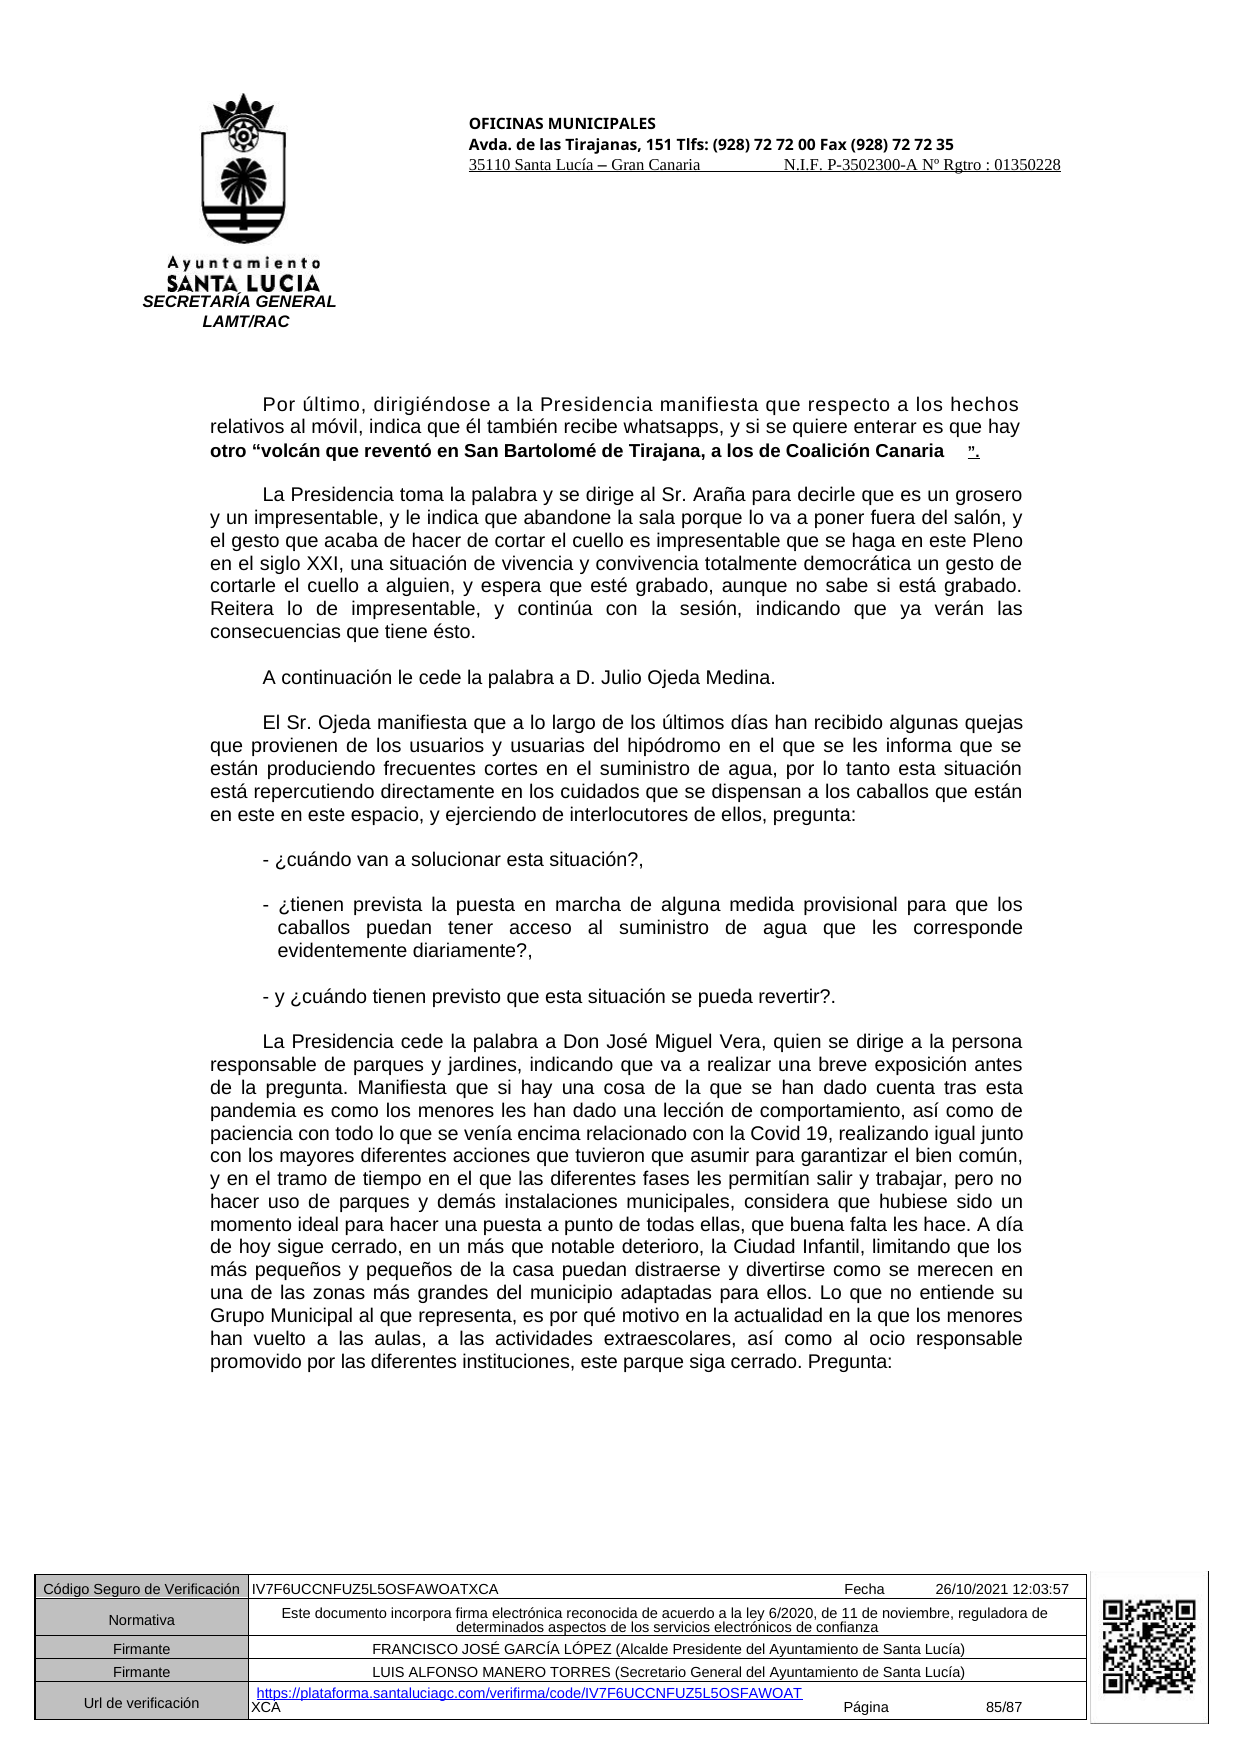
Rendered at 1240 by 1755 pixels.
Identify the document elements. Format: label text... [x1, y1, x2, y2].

text A continuación le cede la palabra a D. Julio Ojeda Medina. [262, 666, 1144, 689]
text La Presidencia toma la palabra y se dirige al Sr. Araña para decirle que es un grosero y un impresentable, y le indica que abandone la sala porque lo va a poner fuera del salón, y el gesto que acaba de hacer de cortar el cuello es impresentable que se haga en este Pleno en el siglo XXI, una situación de vivencia y convivencia totalmente democrática un gesto de cortarle el cuello a alguien, y espera que esté grabado, aunque no sabe si está grabado. Reitera lo de impresentable, y continúa con la sesión, indicando que ya verán las consecuencias que tiene ésto. [210, 483, 1024, 643]
table_cell Url de verificación [36, 1682, 248, 1719]
text La Presidencia cede la palabra a Don José Miguel Vera, quien se dirige a la persona responsable de parques y jardines, indicando que va a realizar una breve exposición antes de la pregunta. Manifiesta que si hay una cosa de la que se han dado cuenta tras esta pandemia es como los menores les han dado una lección de comportamiento, así como de paciencia con todo lo que se venía encima relacionado con la Covid 19, realizando igual junto con los mayores diferentes acciones que tuvieron que asumir para garantizar el bien común, y en el tramo de tiempo en el que las diferentes fases les permitían salir y trabajar, pero no hacer uso de parques y demás instalaciones municipales, considera que hubiese sido un momento ideal para hacer una puesta a punto de todas ellas, que buena falta les hace. A día de hoy sigue cerrado, en un más que notable deterioro, la Ciudad Infantil, limitando que los más pequeños y pequeños de la casa puedan distraerse y divertirse como se merecen en una de las zonas más grandes del municipio adaptadas para ellos. Lo que no entiende su Grupo Municipal al que representa, es por qué motivo en la actualidad en la que los menores han vuelto a las aulas, a las actividades extraescolares, así como al ocio responsable promovido por las diferentes instituciones, este parque siga cerrado. Pregunta: [210, 1030, 1024, 1373]
table_cell Normativa [36, 1599, 248, 1635]
picture [167, 93, 320, 292]
table_cell [341, 292, 1144, 333]
table_cell SECRETARÍA GENERAL LAMT/RAC [90, 292, 341, 333]
table_header OFICINAS MUNICIPALES Avda. de las Tirajanas, 151 Tlfs: (928) 72 72 00 Fax (928) 72 72 35 35110 Santa Lucía – Gran Canaria N.I.F. P-3502300-A Nº Rgtro : 01350228 [341, 92, 1144, 292]
table_cell FRANCISCO JOSÉ GARCÍA LÓPEZ (Alcalde Presidente del Ayuntamiento de Santa Lucía) [249, 1636, 1086, 1658]
text otro “volcán que reventó en San Bartolomé de Tirajana, a los de Coalición Canaria ”. [210, 442, 1144, 461]
table_header Código Seguro de Verificación [36, 1575, 248, 1597]
table_cell Firmante [36, 1636, 248, 1658]
picture [1090, 1571, 1209, 1724]
table_cell https://plataforma.santaluciagc.com/verifirma/code/IV7F6UCCNFUZ5L5OSFAWOAT XCA Página 85/87 [249, 1682, 1086, 1719]
text relativos al móvil, indica que él también recibe whatsapps, y si se quiere enterar es que hay [210, 416, 1144, 438]
table_header [90, 92, 341, 292]
text Por último, dirigiéndose a la Presidencia manifiesta que respecto a los hechos [262, 393, 1144, 416]
text - ¿tienen prevista la puesta en marcha de alguna medida provisional para que los caballos puedan tener acceso al suministro de agua que les corresponde evidentemente diariamente?, [262, 894, 1024, 962]
table_cell LUIS ALFONSO MANERO TORRES (Secretario General del Ayuntamiento de Santa Lucía) [249, 1659, 1086, 1681]
text - y ¿cuándo tienen previsto que esta situación se pueda revertir?. [262, 985, 1144, 1008]
table_cell Este documento incorpora firma electrónica reconocida de acuerdo a la ley 6/2020, de 11 de noviembre, reguladora de determinados aspectos de los servicios electrónicos de confianza [249, 1599, 1086, 1635]
text El Sr. Ojeda manifiesta que a lo largo de los últimos días han recibido algunas quejas que provienen de los usuarios y usuarias del hipódromo en el que se les informa que se están produciendo frecuentes cortes en el suministro de agua, por lo tanto esta situación está repercutiendo directamente en los cuidados que se dispensan a los caballos que están en este en este espacio, y ejerciendo de interlocutores de ellos, pregunta: [210, 712, 1024, 826]
table_cell Firmante [36, 1659, 248, 1681]
text - ¿cuándo van a solucionar esta situación?, [262, 848, 1144, 871]
table_header IV7F6UCCNFUZ5L5OSFAWOATXCA Fecha 26/10/2021 12:03:57 [249, 1575, 1086, 1597]
